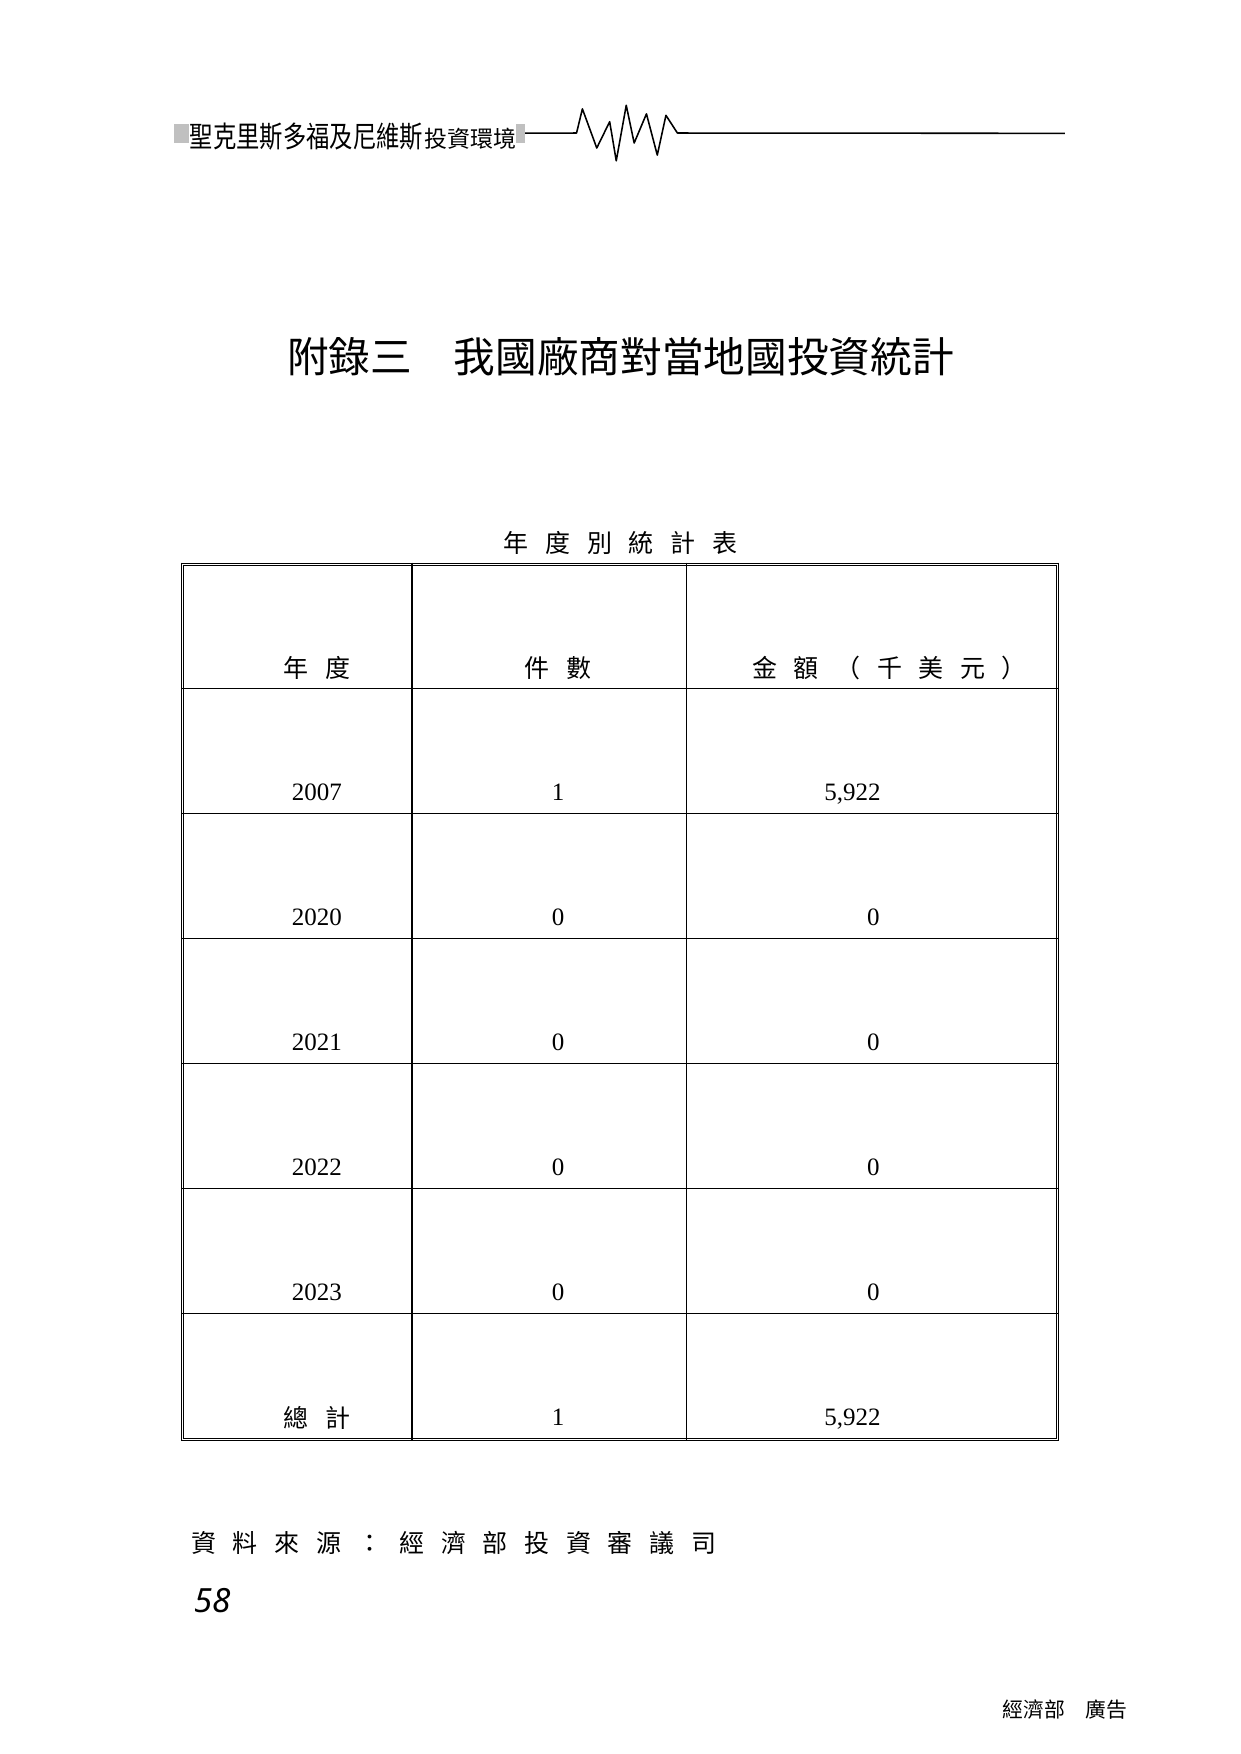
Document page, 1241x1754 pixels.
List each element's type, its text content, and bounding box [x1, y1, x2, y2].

table_header 年度 [184, 566, 411, 688]
table_cell 2023 [184, 1189, 411, 1313]
table_cell 1 [413, 689, 686, 813]
table_cell 0 [687, 814, 1056, 938]
text [946, 1685, 1196, 1754]
table_cell 0 [687, 1064, 1056, 1188]
table_cell 5,922 [687, 1314, 1056, 1438]
table_header 件數 [413, 566, 686, 688]
table_cell 0 [687, 1189, 1056, 1313]
table_cell 2007 [184, 689, 411, 813]
text 附錄三 我國廠商對當地國投資統計 [183, 313, 1058, 375]
table_cell 0 [413, 939, 686, 1063]
table_cell 2020 [184, 814, 411, 938]
table_header 金額（千美元） [687, 566, 1056, 688]
table_cell 0 [413, 1064, 686, 1188]
text 年度別統計表 [183, 500, 1058, 563]
table_cell 0 [413, 814, 686, 938]
table_cell 總計 [184, 1314, 411, 1438]
table_cell 0 [687, 939, 1056, 1063]
table_cell 2021 [184, 939, 411, 1063]
table_cell 1 [413, 1314, 686, 1438]
text 經濟部 廣告 [961, 1693, 1181, 1723]
table_cell 5,922 [687, 689, 1056, 813]
table_cell 2022 [184, 1064, 411, 1188]
table_cell 0 [413, 1189, 686, 1313]
text 資料來源：經濟部投資審議司 [183, 1500, 1058, 1563]
